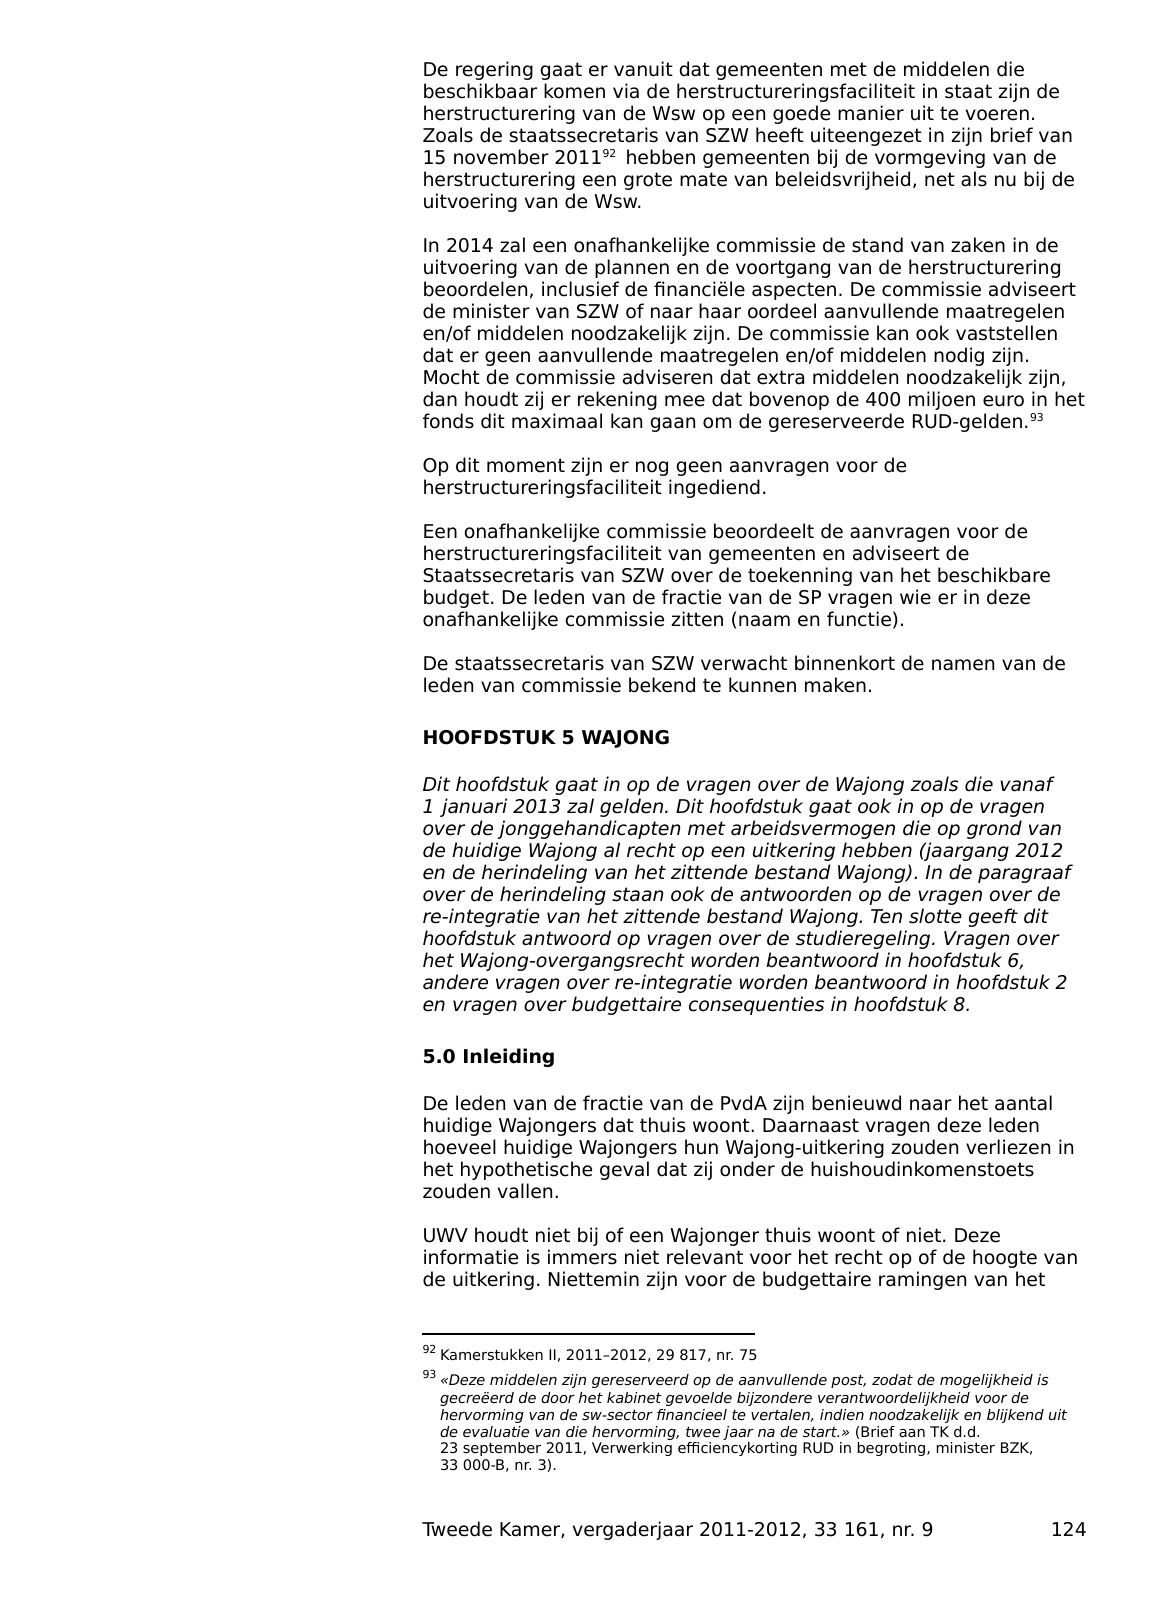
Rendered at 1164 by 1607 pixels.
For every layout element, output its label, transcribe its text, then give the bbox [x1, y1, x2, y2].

text De staatssecretaris van SZW verwacht binnenkort de namen van de leden van commissie bekend te kunnen maken. [422, 653, 1087, 697]
text In 2014 zal een onafhankelijke commissie de stand van zaken in de uitvoering van de plannen en de voortgang van de herstructurering beoordelen, inclusief de financiële aspecten. De commissie adviseert de minister van SZW of naar haar oordeel aanvullende maatregelen en/of middelen noodzakelijk zijn. De commissie kan ook vaststellen dat er geen aanvullende maatregelen en/of middelen nodig zijn. Mocht de commissie adviseren dat extra middelen noodzakelijk zijn, dan houdt zij er rekening mee dat bovenop de 400 miljoen euro in het fonds dit maximaal kan gaan om de gereserveerde RUD-gelden. [422, 235, 1087, 433]
subtitle HOOFDSTUK 5 WAJONG [422, 727, 1087, 749]
text Een onafhankelijke commissie beoordeelt de aanvragen voor de herstructureringsfaciliteit van gemeenten en adviseert de Staatssecretaris van SZW over de toekenning van het beschikbare budget. De leden van de fractie van de SP vragen wie er in deze onafhankelijke commissie zitten (naam en functie). [422, 521, 1087, 631]
subtitle 5.0 Inleiding [422, 1046, 1087, 1068]
text UWV houdt niet bij of een Wajonger thuis woont of niet. Deze informatie is immers niet relevant voor het recht op of de hoogte van de uitkering. Niettemin zijn voor de budgettaire ramingen van het [422, 1225, 1087, 1291]
text De leden van de fractie van de PvdA zijn benieuwd naar het aantal huidige Wajongers dat thuis woont. Daarnaast vragen deze leden hoeveel huidige Wajongers hun Wajong-uitkering zouden verliezen in het hypothetische geval dat zij onder de huishoudinkomenstoets zouden vallen. [422, 1093, 1087, 1203]
text Dit hoofdstuk gaat in op de vragen over de Wajong zoals die vanaf 1 januari 2013 zal gelden. Dit hoofdstuk gaat ook in op de vragen over de jonggehandicapten met arbeidsvermogen die op grond van de huidige Wajong al recht op een uitkering hebben (jaargang 2012 en de herindeling van het zittende bestand Wajong). In de paragraaf over de herindeling staan ook de antwoorden op de vragen over de re-integratie van het zittende bestand Wajong. Ten slotte geeft dit hoofdstuk antwoord op vragen over de studieregeling. Vragen over het Wajong-overgangsrecht worden beantwoord in hoofdstuk 6, andere vragen over re-integratie worden beantwoord in hoofdstuk 2 en vragen over budgettaire consequenties in hoofdstuk 8. [422, 774, 1087, 1016]
text «Deze middelen zijn gereserveerd op de aanvullende post, zodat de mogelijkheid is gecreëerd de door het kabinet gevoelde bijzondere verantwoordelijkheid voor de hervorming van de sw-sector financieel te vertalen, indien noodzakelijk en blijkend uit de evaluatie van die hervorming, twee jaar na de start.» (Brief aan TK d.d. 23 september 2011, Verwerking efficiencykorting RUD in begroting, minister BZK, 33 000-B, nr. 3). [422, 1368, 1087, 1474]
text De regering gaat er vanuit dat gemeenten met de middelen die beschikbaar komen via de herstructureringsfaciliteit in staat zijn de herstructurering van de Wsw op een goede manier uit te voeren. Zoals de staatssecretaris van SZW heeft uiteengezet in zijn brief van 15 november 2011 hebben gemeenten bij de vormgeving van de herstructurering een grote mate van beleidsvrijheid, net als nu bij de uitvoering van de Wsw. [422, 59, 1087, 213]
text Kamerstukken II, 2011–2012, 29 817, nr. 75 [422, 1343, 1087, 1365]
text Op dit moment zijn er nog geen aanvragen voor de herstructureringsfaciliteit ingediend. [422, 455, 1087, 499]
